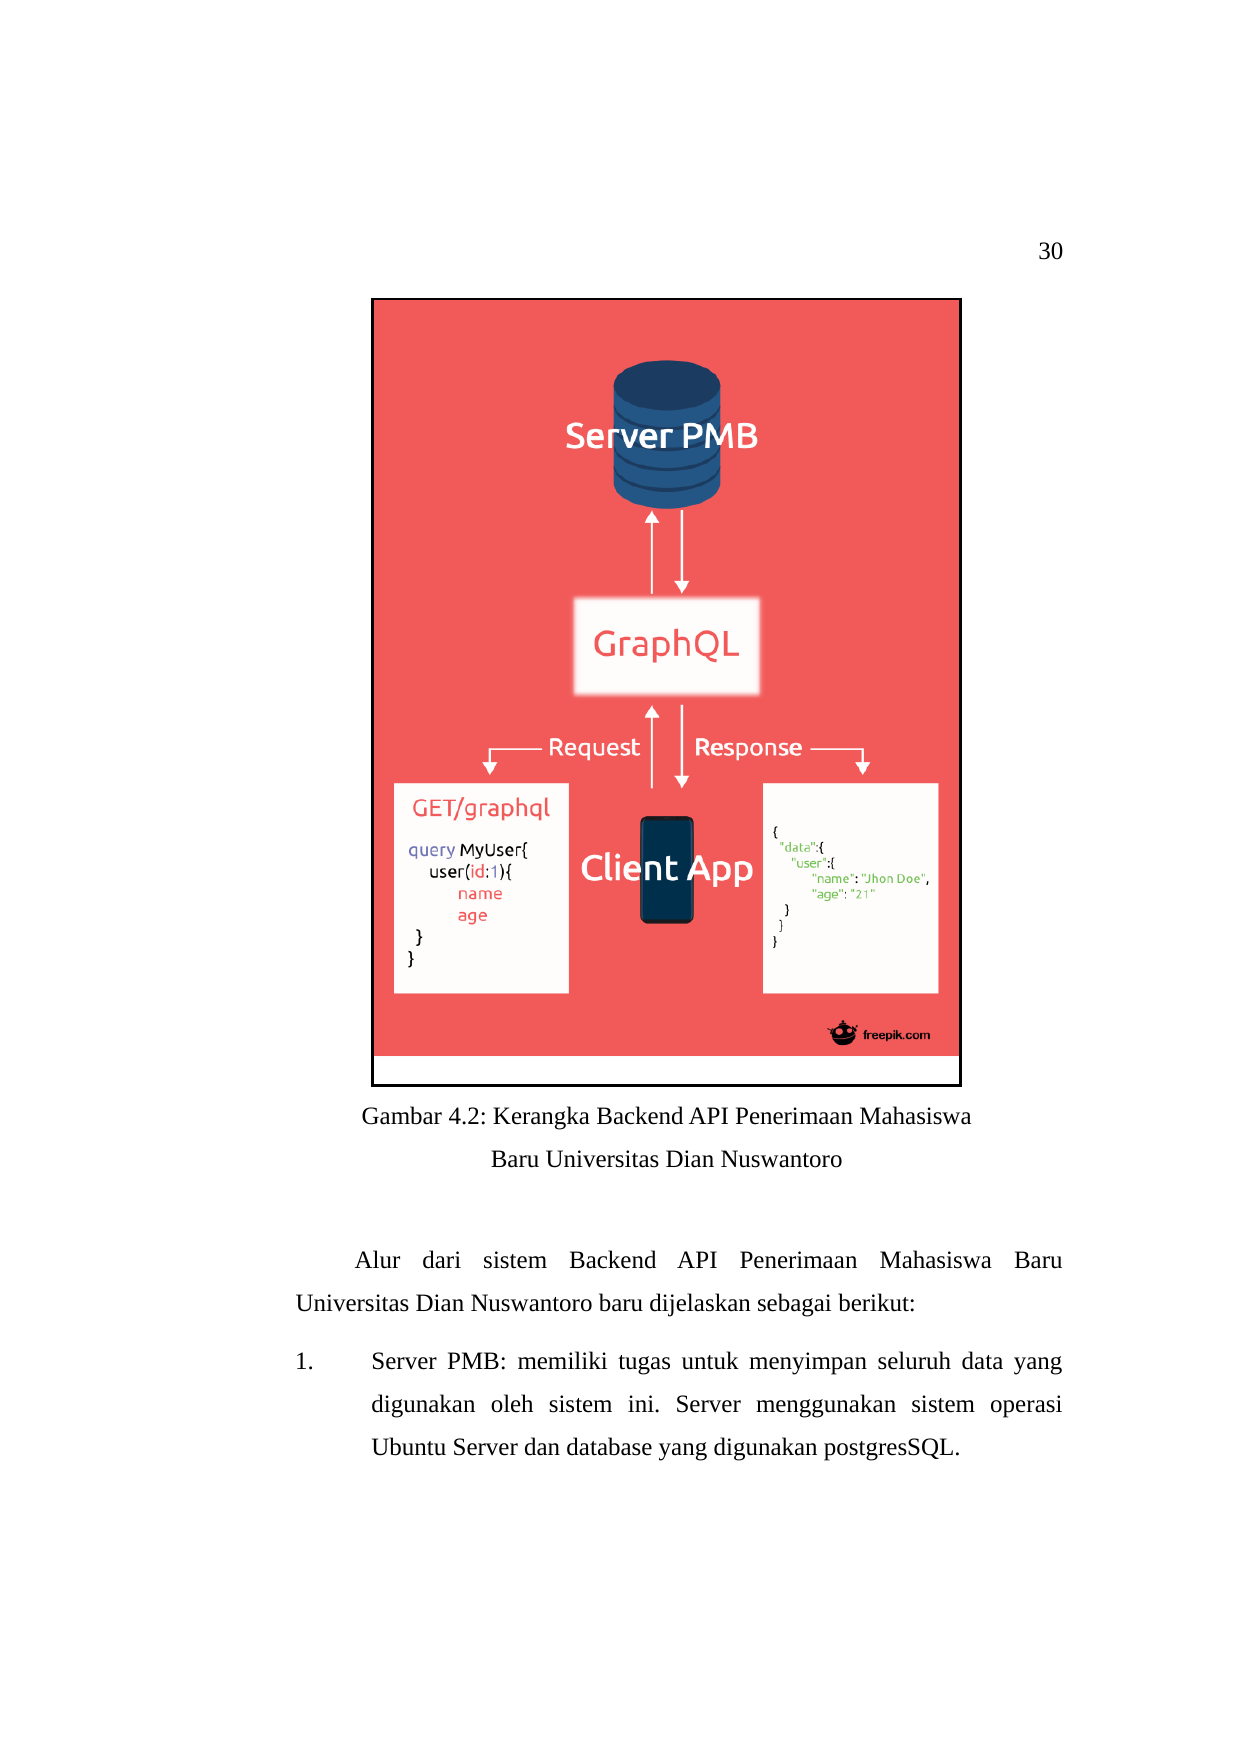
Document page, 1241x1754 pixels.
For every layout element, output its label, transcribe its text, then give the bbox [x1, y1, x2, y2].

picture [374, 300, 959, 1084]
text Gambar 3.2: Kerangka Backend API Penerimaan Mahasiswa Baru Universitas Dian Nuswantoro [361, 1098, 972, 1173]
subtitle Server PMB: memiliki tugas untuk menyimpan seluruh data yang digunakan oleh sistem ini. Server menggunakan sistem operasi Ubuntu Server dan database yang digunakan postgresSQL. [295, 1346, 1063, 1461]
text Alur dari sistem Backend API Penerimaan Mahasiswa Baru Universitas Dian Nuswantoro baru dijelaskan sebagai berikut: [295, 1245, 1063, 1317]
